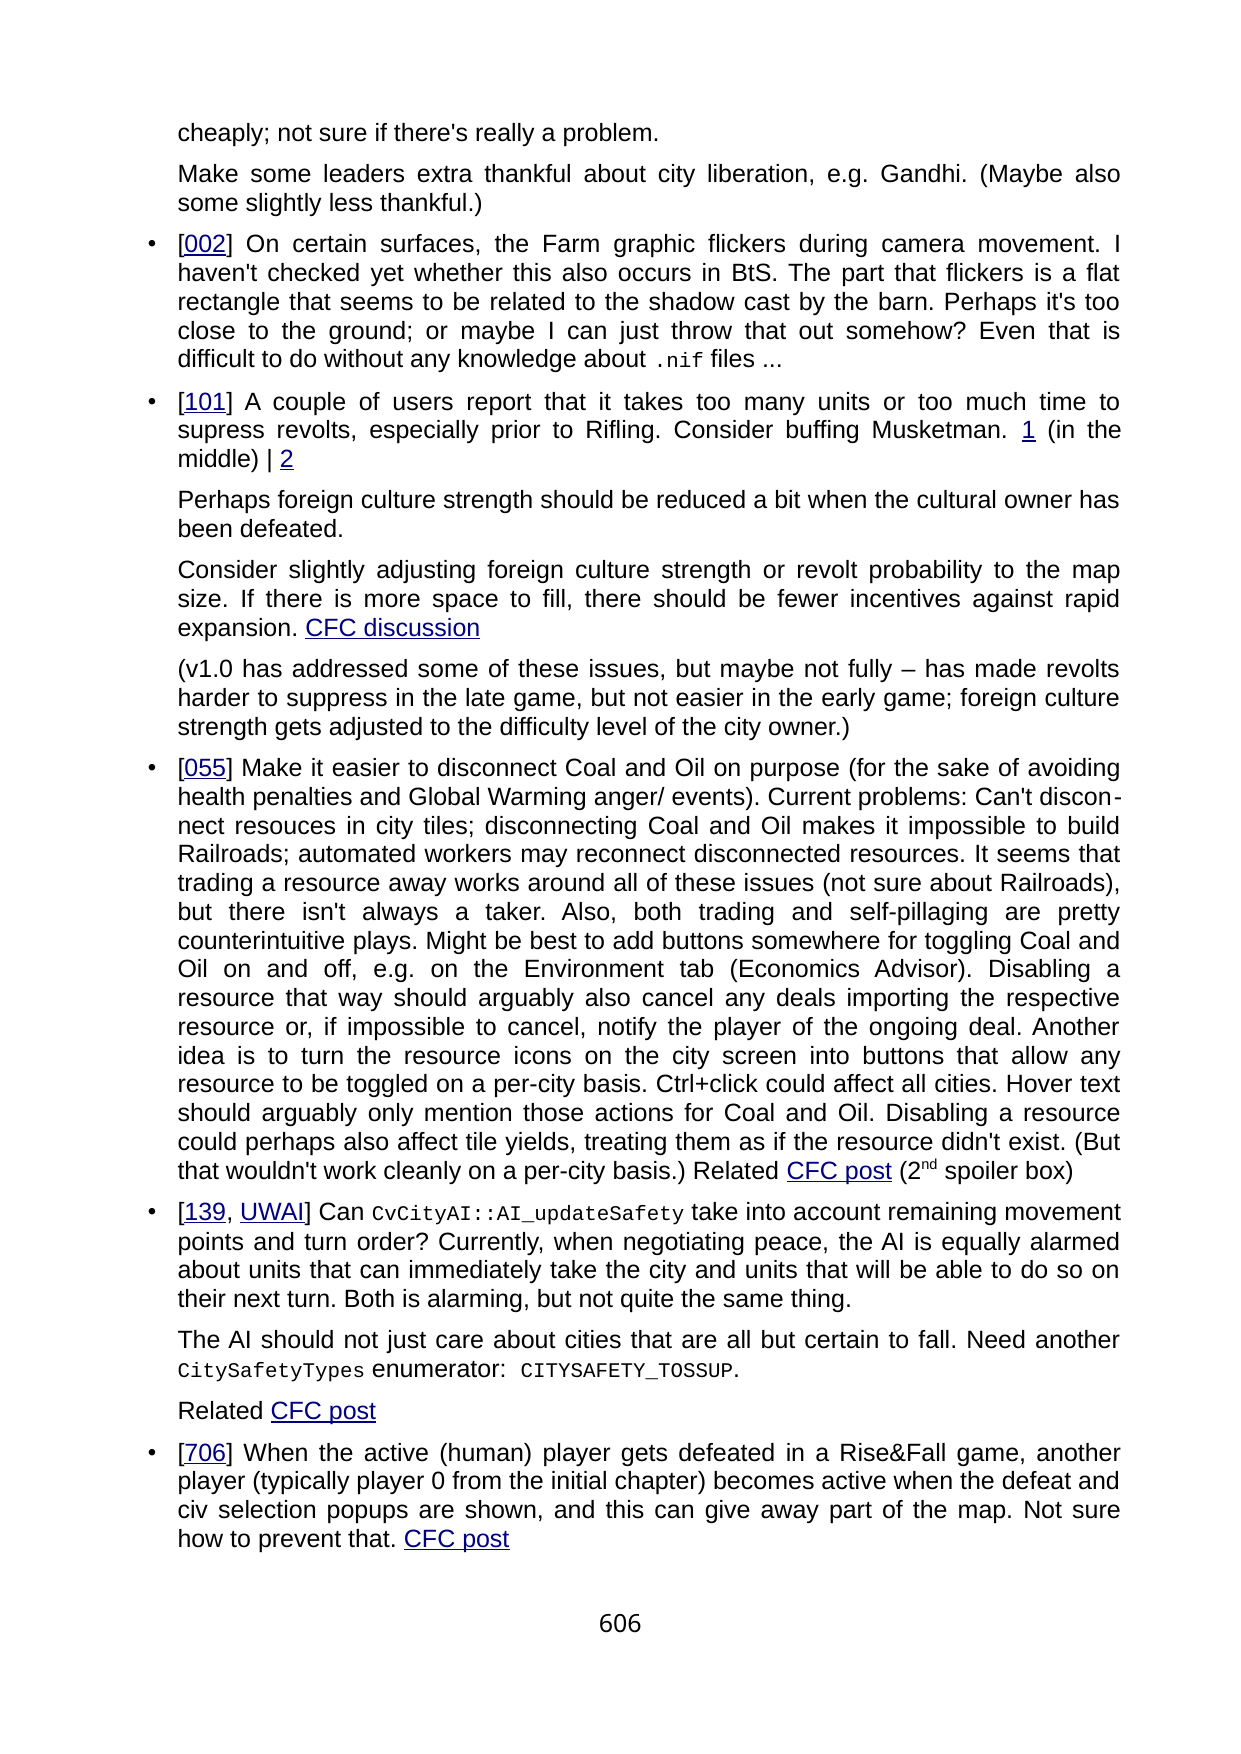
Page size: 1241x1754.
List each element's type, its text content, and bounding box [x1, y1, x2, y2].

list [101] A couple of users report that it takes too many units or too much time to supress revolts, especially prior to Rifling. Consider buffing Musketman. 1 (in the middle) | 2 [148, 387, 1122, 473]
list [706] When the active (human) player gets defeated in a Rise&Fall game, another player (typically player 0 from the initial chapter) becomes active when the defeat and civ selection popups are shown, and this can give away part of the map. Not sure how to prevent that. CFC post [148, 1437, 1122, 1553]
list cheaply; not sure if there's really a problem. [148, 118, 1122, 147]
list Perhaps foreign culture strength should be reduced a bit when the cultural owner has been defeated. [148, 486, 1122, 543]
list (v1.0 has addressed some of these issues, but maybe not fully – has made revolts harder to suppress in the late game, but not easier in the early game; foreign culture strength gets adjusted to the difficulty level of the city owner.) [148, 654, 1122, 741]
list [002] On certain surfaces, the Farm graphic flickers during camera movement. I haven't checked yet whether this also occurs in BtS. The part that flickers is a flat rectangle that seems to be related to the shadow cast by the barn. Perhaps it's too close to the ground; or maybe I can just throw that out somehow? Even that is difficult to do without any knowledge about .nif files ... [148, 229, 1122, 374]
list Related CFC post [148, 1396, 1122, 1425]
list [139, UWAI] Can CvCityAI::AI_updateSafety take into account remaining movement points and turn order? Currently, when negotiating peace, the AI is equally alarmed about units that can immediately take the city and units that will be able to do so on their next turn. Both is alarming, but not quite the same thing. [148, 1197, 1122, 1313]
list The AI should not just care about cities that are all but certain to fall. Need another CitySafetyTypes enumerator: CITYSAFETY_TOSSUP. [148, 1325, 1122, 1384]
list Make some leaders extra thankful about city liberation, e.g. Gandhi. (Maybe also some slightly less thankful.) [148, 159, 1122, 217]
list Consider slightly adjusting foreign culture strength or revolt probability to the map size. If there is more space to fill, there should be fewer incentives against rapid expansion. CFC discussion [148, 556, 1122, 642]
list [055] Make it easier to disconnect Coal and Oil on purpose (for the sake of avoiding health penalties and Global Warming anger/ events). Current problems: Can't discon­nect resouces in city tiles; disconnecting Coal and Oil makes it impossible to build Railroads; automated workers may reconnect disconnected resources. It seems that trading a resource away works around all of these issues (not sure about Railroads), but there isn't always a taker. Also, both trading and self-pillaging are pretty counterintuitive plays. Might be best to add buttons somewhere for toggling Coal and Oil on and off, e.g. on the Environment tab (Economics Advisor). Disabling a resource that way should arguably also cancel any deals importing the respective resource or, if impossible to cancel, notify the player of the ongoing deal. Another idea is to turn the resource icons on the city screen into buttons that allow any resource to be toggled on a per-city basis. Ctrl+click could affect all cities. Hover text should arguably only mention those actions for Coal and Oil. Disabling a resource could perhaps also affect tile yields, treating them as if the resource didn't exist. (But that wouldn't work cleanly on a per-city basis.) Related CFC post (2nd spoiler box) [148, 753, 1122, 1184]
